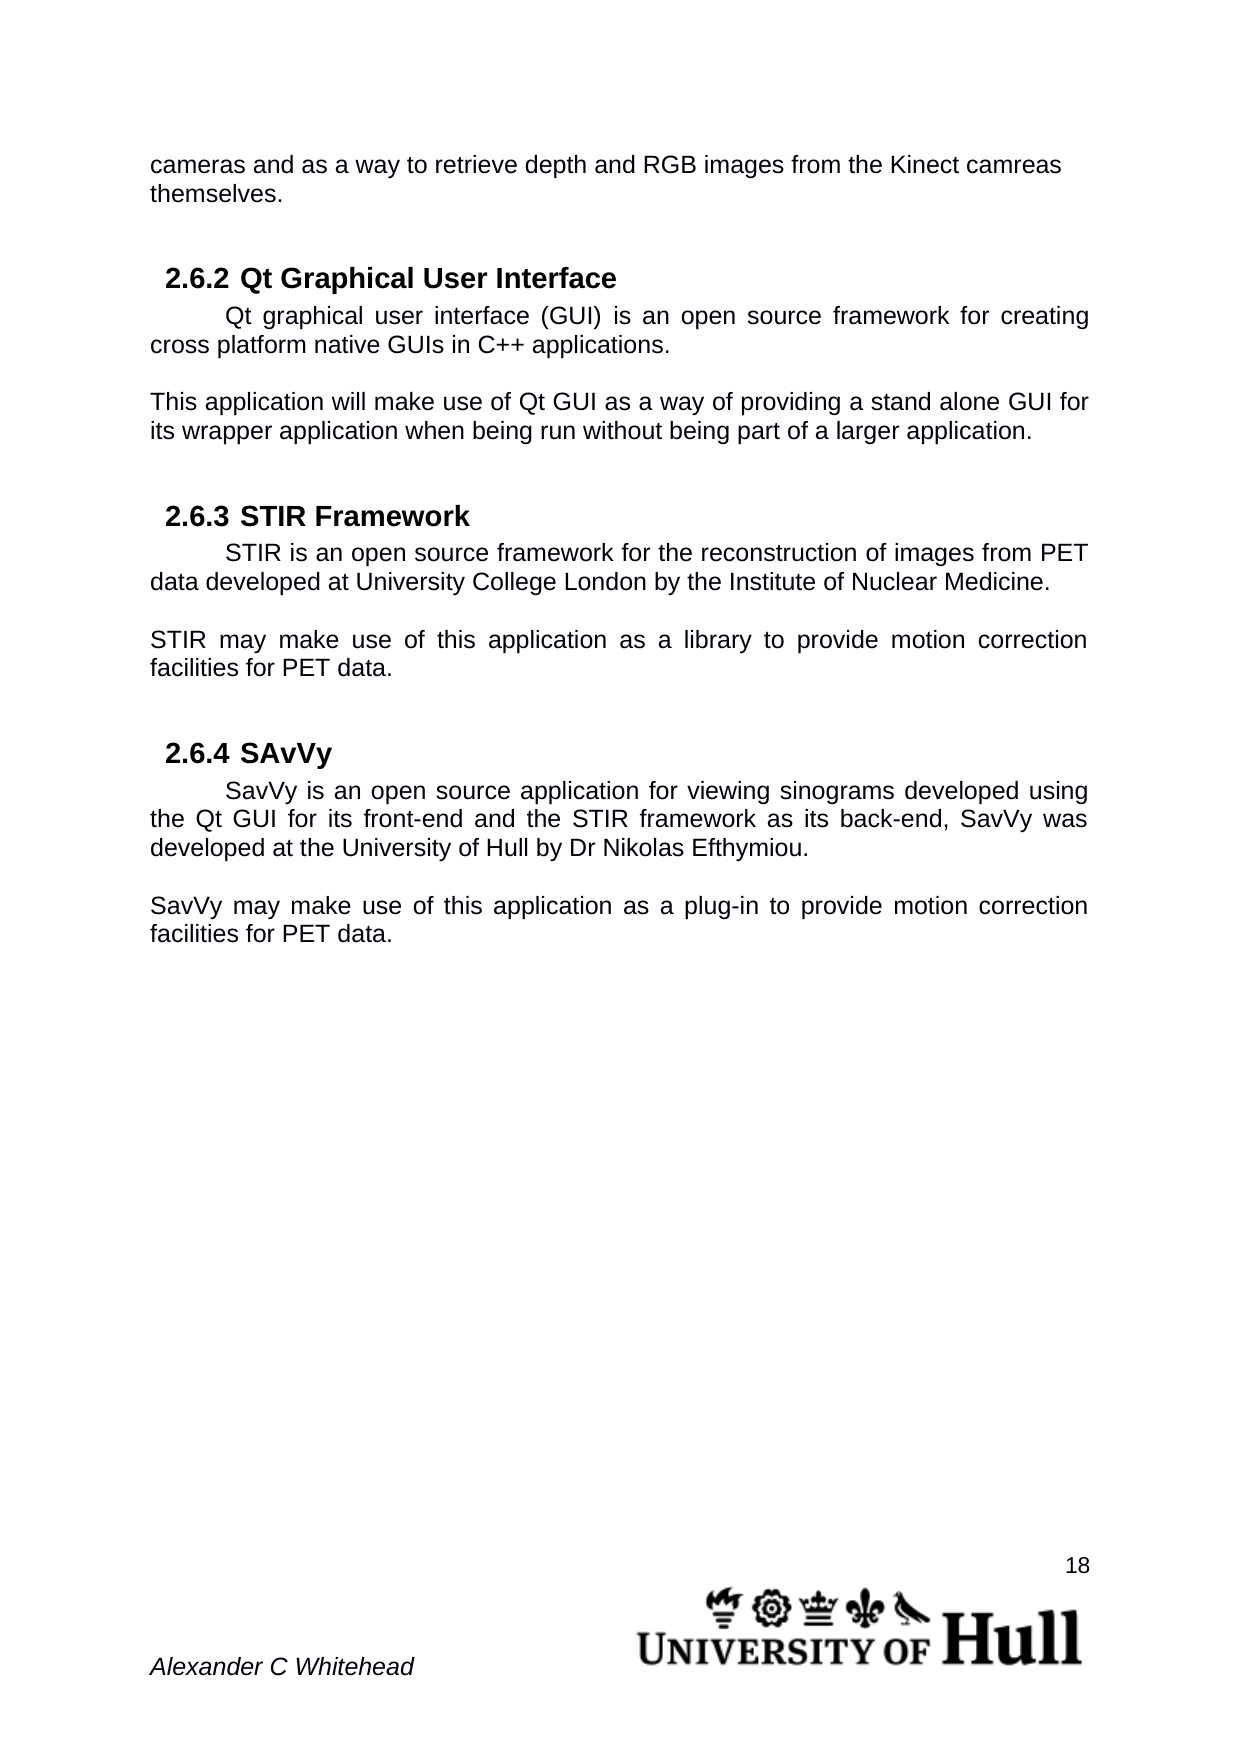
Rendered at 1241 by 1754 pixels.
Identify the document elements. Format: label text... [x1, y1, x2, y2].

text SavVy is an open source application for viewing sinograms developed using the Qt GUI for its front-end and the STIR framework as its back-end, SavVy was developed at the University of Hull by Dr Nikolas Efthymiou. [150, 776, 1090, 862]
text Qt graphical user interface (GUI) is an open source framework for creating cross platform native GUIs in C++ applications. [150, 301, 1090, 358]
text SavVy may make use of this application as a plug-in to provide motion correction facilities for PET data. [150, 891, 1090, 948]
text STIR is an open source framework for the reconstruction of images from PET data developed at University College London by the Institute of Nuclear Medicine. [150, 538, 1090, 596]
text cameras and as a way to retrieve depth and RGB images from the Kinect camreas themselves. [150, 150, 1090, 207]
text STIR may make use of this application as a library to provide motion correction facilities for PET data. [150, 624, 1090, 682]
text This application will make use of Qt GUI as a way of providing a stand alone GUI for its wrapper application when being run without being part of a larger application. [150, 387, 1090, 445]
subtitle STIR Framework [165, 498, 1090, 532]
subtitle Qt Graphical User Interface [165, 261, 1090, 295]
picture [630, 1578, 1091, 1675]
subtitle SAvVy [165, 736, 1090, 769]
